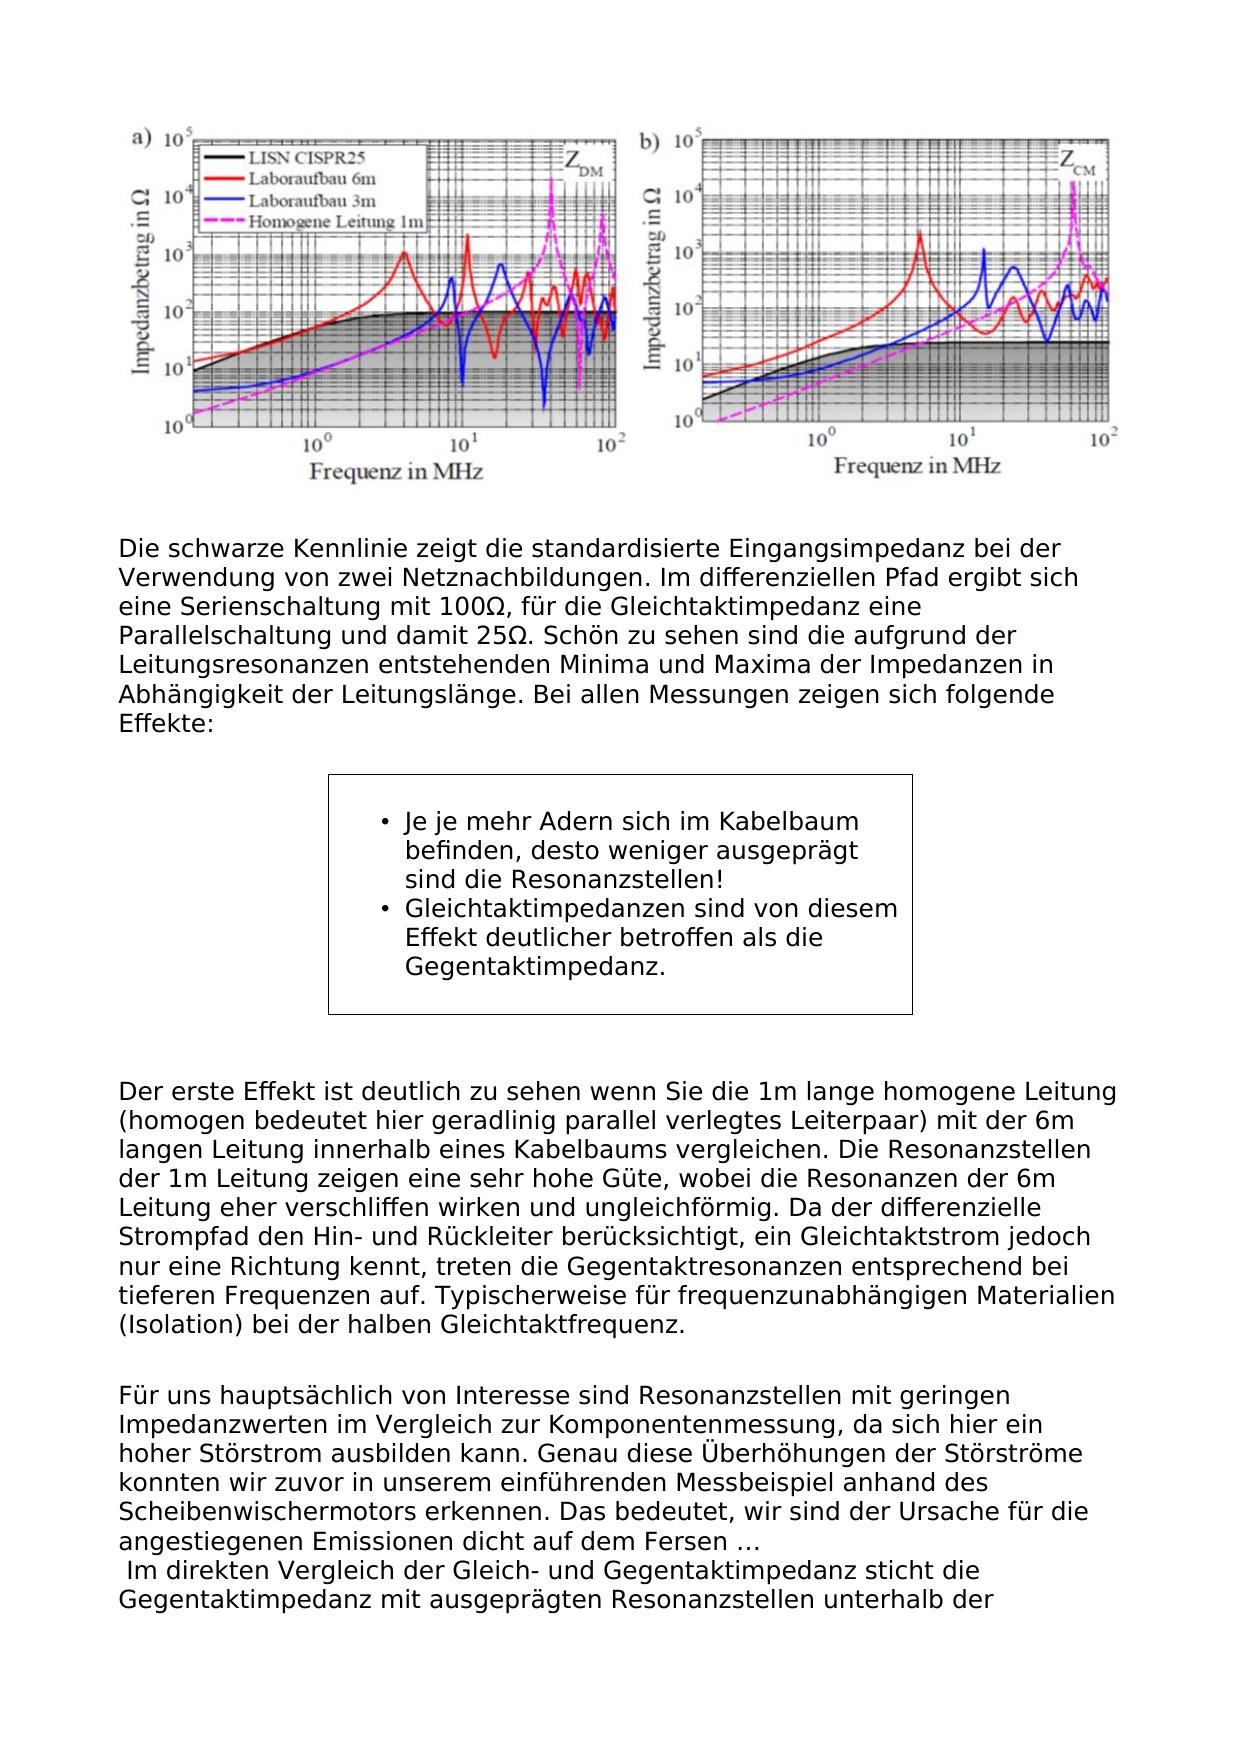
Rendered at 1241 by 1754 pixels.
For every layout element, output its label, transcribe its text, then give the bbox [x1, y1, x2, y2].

picture [118, 118, 1123, 493]
text Der erste Effekt ist deutlich zu sehen wenn Sie die 1m lange homogene Leitung (homogen bedeutet hier geradlinig parallel verlegtes Leiterpaar) mit der 6m langen Leitung innerhalb eines Kabelbaums vergleichen. Die Resonanzstellen der 1m Leitung zeigen eine sehr hohe Güte, wobei die Resonanzen der 6m Leitung eher verschliffen wirken und ungleichförmig. Da der differenzielle Strompfad den Hin- und Rückleiter berücksichtigt, ein Gleichtaktstrom jedoch nur eine Richtung kennt, treten die Gegentaktresonanzen entsprechend bei tieferen Frequenzen auf. Typischerweise für frequenzunabhängigen Materialien (Isolation) bei der halben Gleichtaktfrequenz. [118, 1077, 1122, 1368]
text Für uns hauptsächlich von Interesse sind Resonanzstellen mit geringen Impedanzwerten im Vergleich zur Komponentenmessung, da sich hier ein hoher Störstrom ausbilden kann. Genau diese Überhöhungen der Störströme konnten wir zuvor in unserem einführenden Messbeispiel anhand des Scheibenwischermotors erkennen. Das bedeutet, wir sind der Ursache für die angestiegenen Emissionen dicht auf dem Fersen … Im direkten Vergleich der Gleich- und Gegentaktimpedanz sticht die Gegentaktimpedanz mit ausgeprägten Resonanzstellen unterhalb der [118, 1381, 1122, 1614]
table_header Je je mehr Adern sich im Kabelbaum befinden, desto weniger ausgeprägt sind die Resonanzstellen! Gleichtaktimpedanzen sind von diesem Effekt deutlicher betroffen als die Gegentaktimpedanz. [329, 775, 912, 1014]
text Die schwarze Kennlinie zeigt die standardisierte Eingangsimpedanz bei der Verwendung von zwei Netznachbildungen. Im differenziellen Pfad ergibt sich eine Serienschaltung mit 100Ω, für die Gleichtaktimpedanz eine Parallelschaltung und damit 25Ω. Schön zu sehen sind die aufgrund der Leitungsresonanzen entstehenden Minima und Maxima der Impedanzen in Abhängigkeit der Leitungslänge. Bei allen Messungen zeigen sich folgende Effekte: [118, 534, 1122, 738]
